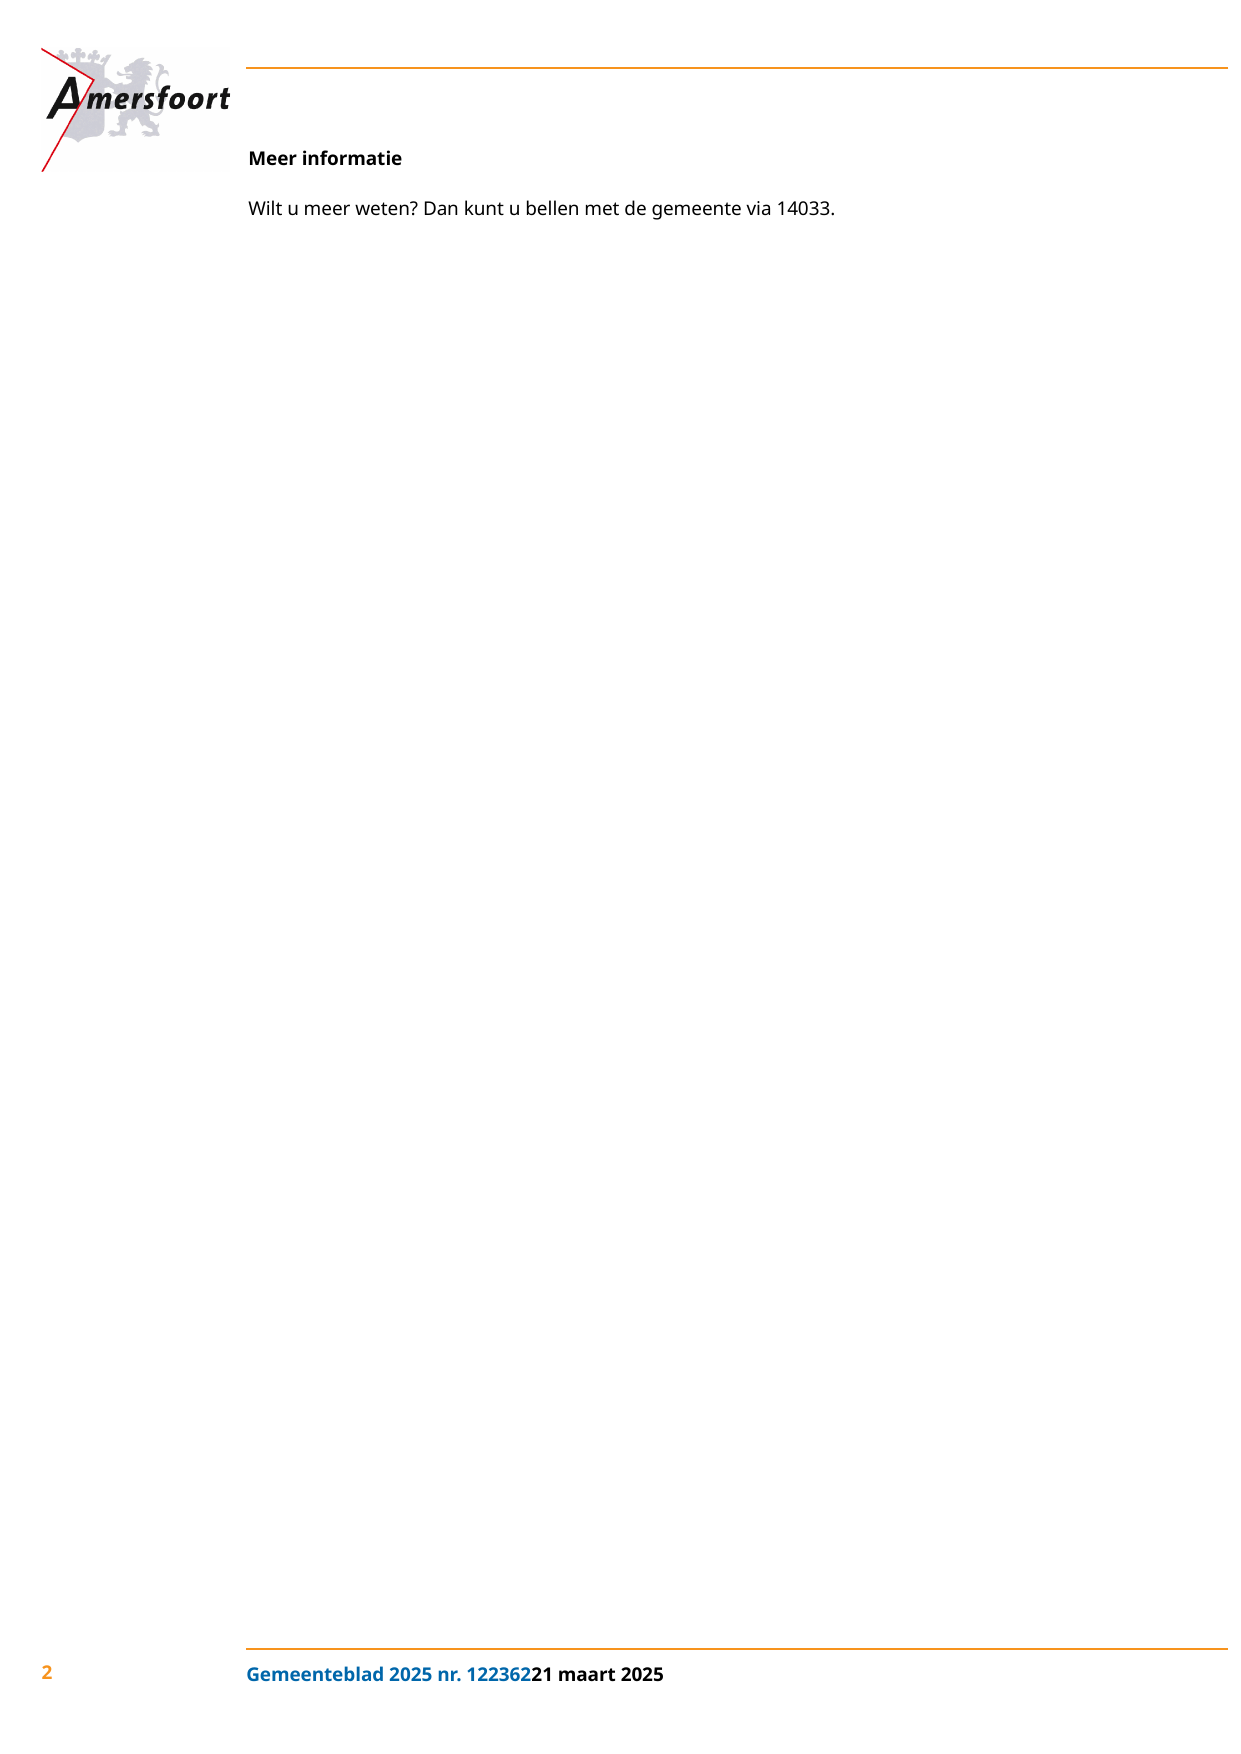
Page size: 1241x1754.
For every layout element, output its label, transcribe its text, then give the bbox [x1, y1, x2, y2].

text Meer informatie [248, 145, 1152, 171]
text Wilt u meer weten? Dan kunt u bellen met de gemeente via 14033. [248, 196, 1152, 221]
picture [41, 47, 231, 172]
